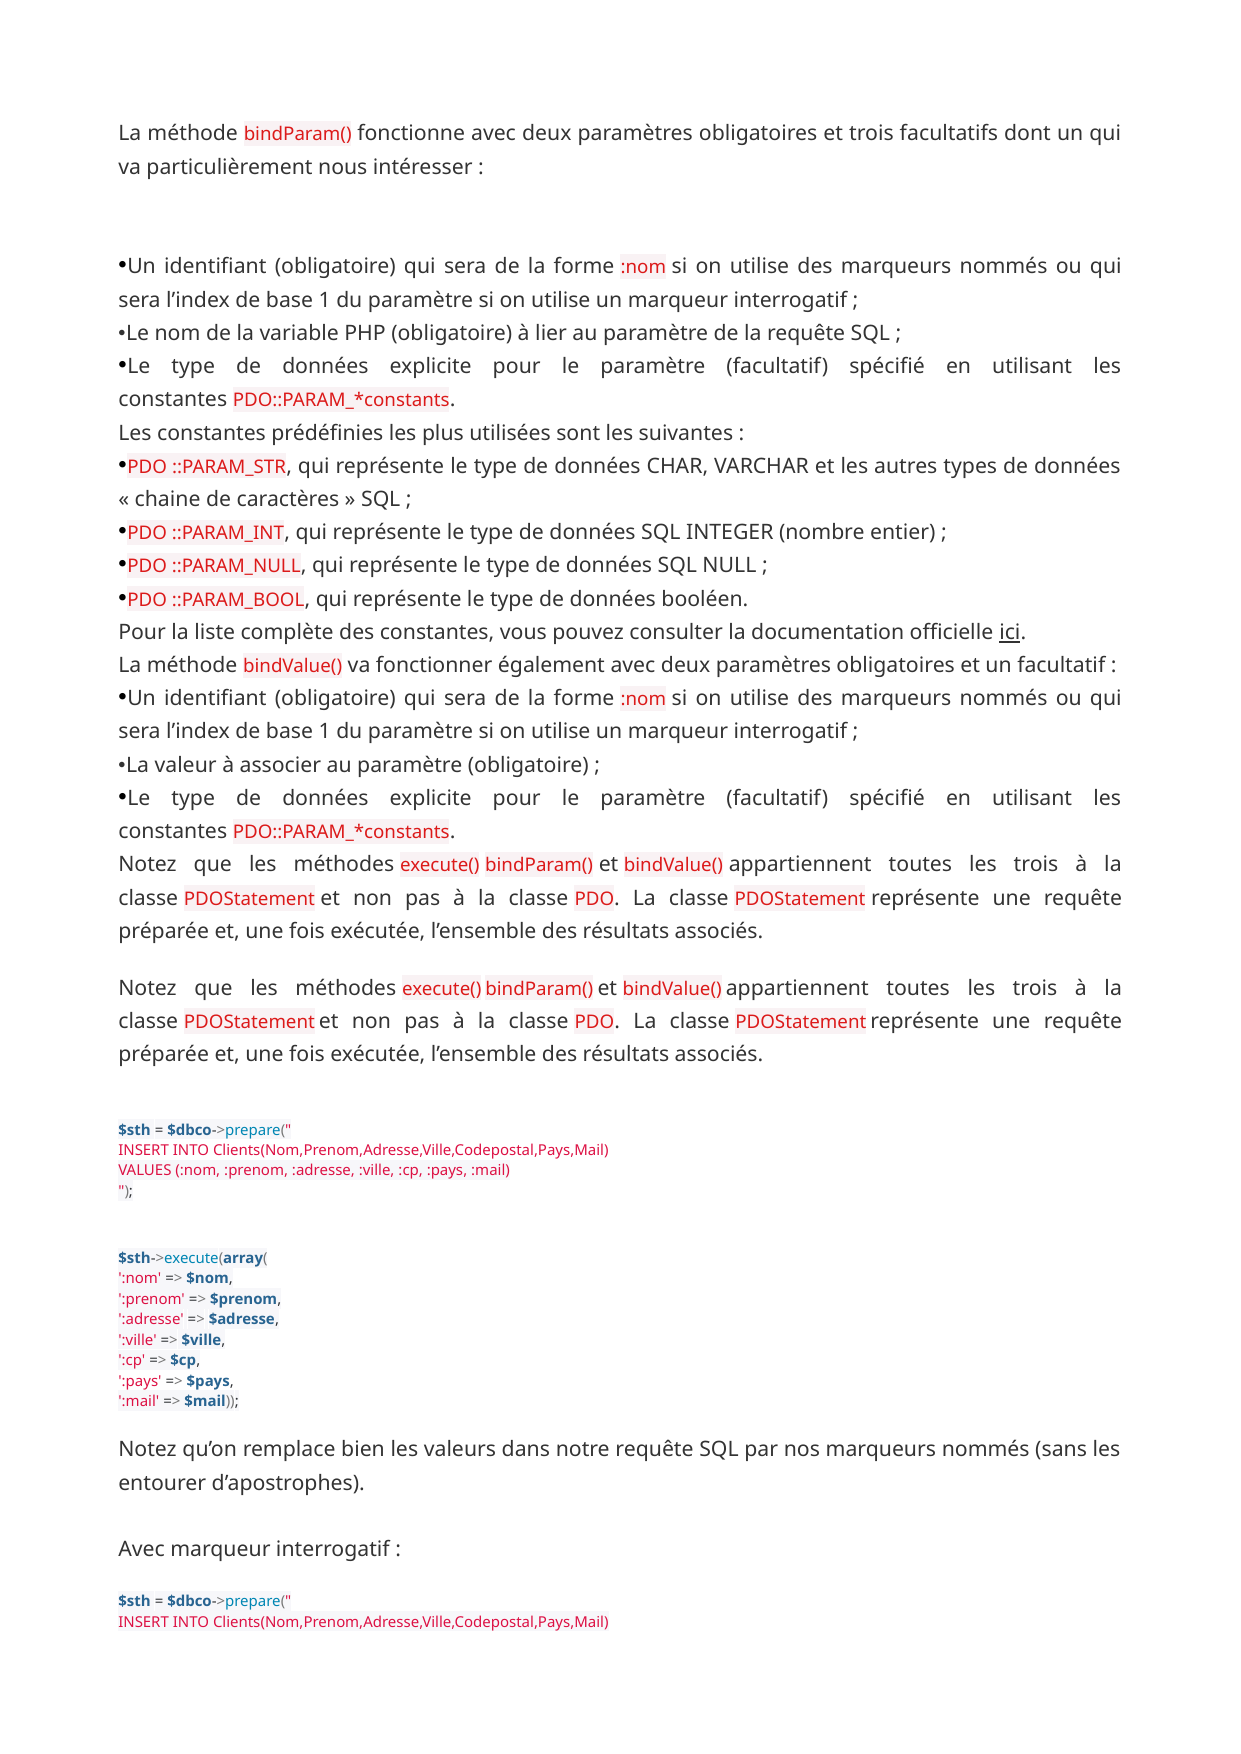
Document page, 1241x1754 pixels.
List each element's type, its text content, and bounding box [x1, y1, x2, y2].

text Notez que les méthodes execute() bindParam() et bindValue() appartiennent toutes les trois à la classe PDOStatement et non pas à la classe PDO. La classe PDOStatement représente une requête préparée et, une fois exécutée, l’ensemble des résultats associés. [118, 972, 1122, 1068]
text ':adresse' => $adresse, [118, 1309, 1122, 1329]
text La méthode bindParam() fonctionne avec deux paramètres obligatoires et trois facultatifs dont un qui va particulièrement nous intéresser : [118, 118, 1122, 180]
text INSERT INTO Clients(Nom,Prenom,Adresse,Ville,Codepostal,Pays,Mail) [118, 1139, 1122, 1160]
text ':nom' => $nom, [118, 1268, 1122, 1288]
text ':cp' => $cp, [118, 1349, 1122, 1370]
text $sth->execute(array( [118, 1247, 1122, 1268]
text La méthode bindValue() va fonctionner également avec deux paramètres obligatoires et un facultatif : [118, 650, 1122, 679]
text ':ville' => $ville, [118, 1329, 1122, 1349]
list PDO ::PARAM_BOOL, qui représente le type de données booléen. [118, 583, 1122, 612]
text ':pays' => $pays, [118, 1370, 1122, 1390]
list La valeur à associer au paramètre (obligatoire) ; [118, 749, 1122, 778]
list Un identifiant (obligatoire) qui sera de la forme :nom si on utilise des marqueurs nommés ou qui sera l’index de base 1 du paramètre si on utilise un marqueur interrogatif ; [118, 251, 1122, 313]
list Le type de données explicite pour le paramètre (facultatif) spécifié en utilisant les constantes PDO::PARAM_*constants. [118, 783, 1122, 845]
list Un identifiant (obligatoire) qui sera de la forme :nom si on utilise des marqueurs nommés ou qui sera l’index de base 1 du paramètre si on utilise un marqueur interrogatif ; [118, 683, 1122, 745]
list PDO ::PARAM_INT, qui représente le type de données SQL INTEGER (nombre entier) ; [118, 517, 1122, 546]
text $sth = $dbco->prepare(" [118, 1119, 1122, 1139]
list Le type de données explicite pour le paramètre (facultatif) spécifié en utilisant les constantes PDO::PARAM_*constants. [118, 351, 1122, 413]
list PDO ::PARAM_STR, qui représente le type de données CHAR, VARCHAR et les autres types de données « chaine de caractères » SQL ; [118, 450, 1122, 513]
list Le nom de la variable PHP (obligatoire) à lier au paramètre de la requête SQL ; [118, 317, 1122, 346]
text VALUES (:nom, :prenom, :adresse, :ville, :cp, :pays, :mail) [118, 1160, 1122, 1180]
text "); [118, 1180, 1122, 1201]
text ':prenom' => $prenom, [118, 1288, 1122, 1309]
text Notez qu’on remplace bien les valeurs dans notre requête SQL par nos marqueurs nommés (sans les entourer d’apostrophes). [118, 1434, 1122, 1496]
list PDO ::PARAM_NULL, qui représente le type de données SQL NULL ; [118, 550, 1122, 579]
text ':mail' => $mail)); [118, 1390, 1122, 1411]
text $sth = $dbco->prepare(" [118, 1591, 1122, 1611]
text INSERT INTO Clients(Nom,Prenom,Adresse,Ville,Codepostal,Pays,Mail) [118, 1611, 1122, 1631]
text Pour la liste complète des constantes, vous pouvez consulter la documentation officielle ici. [118, 617, 1122, 646]
text Les constantes prédéfinies les plus utilisées sont les suivantes : [118, 417, 1122, 446]
text Notez que les méthodes execute() bindParam() et bindValue() appartiennent toutes les trois à la classe PDOStatement et non pas à la classe PDO. La classe PDOStatement représente une requête préparée et, une fois exécutée, l’ensemble des résultats associés. [118, 849, 1122, 944]
text Avec marqueur interrogatif : [118, 1534, 1122, 1563]
